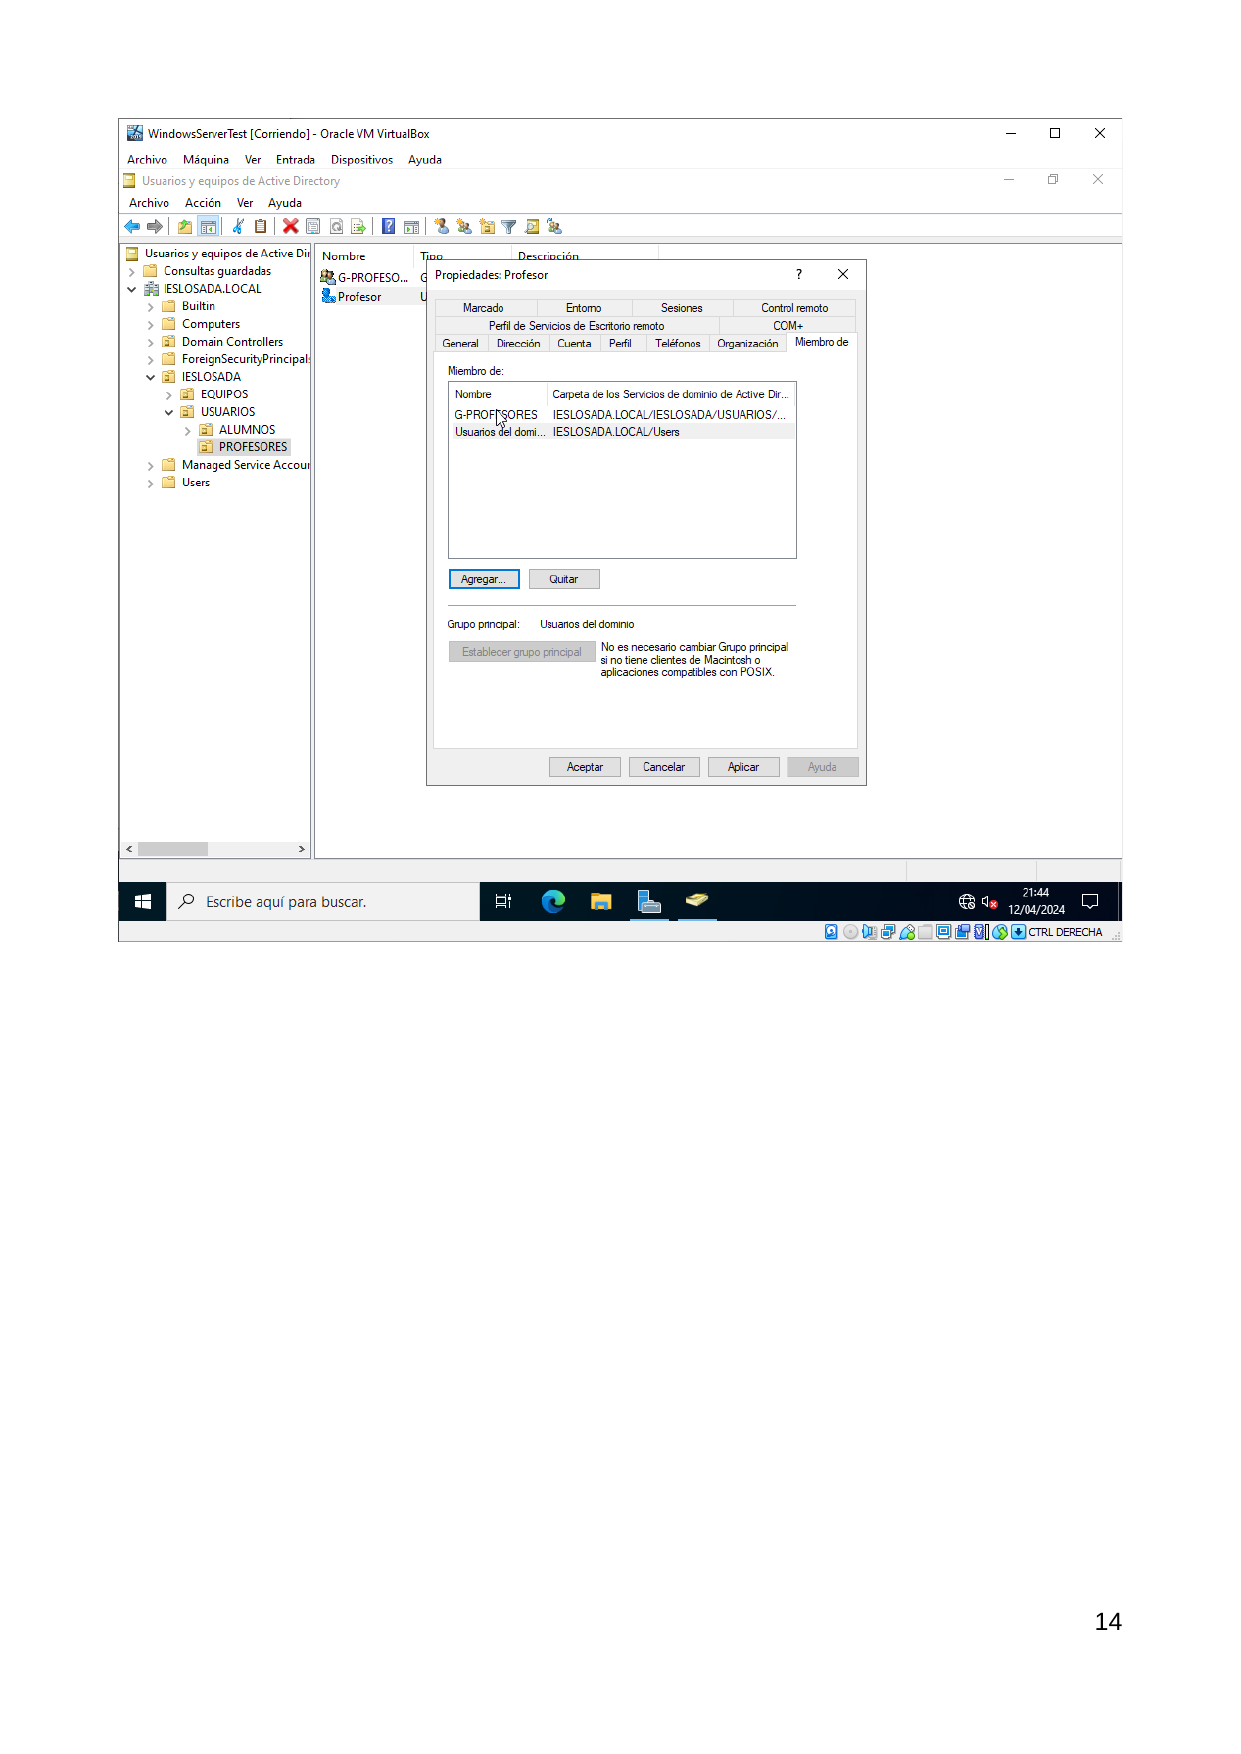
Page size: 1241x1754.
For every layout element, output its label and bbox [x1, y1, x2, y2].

picture [118, 118, 1123, 942]
